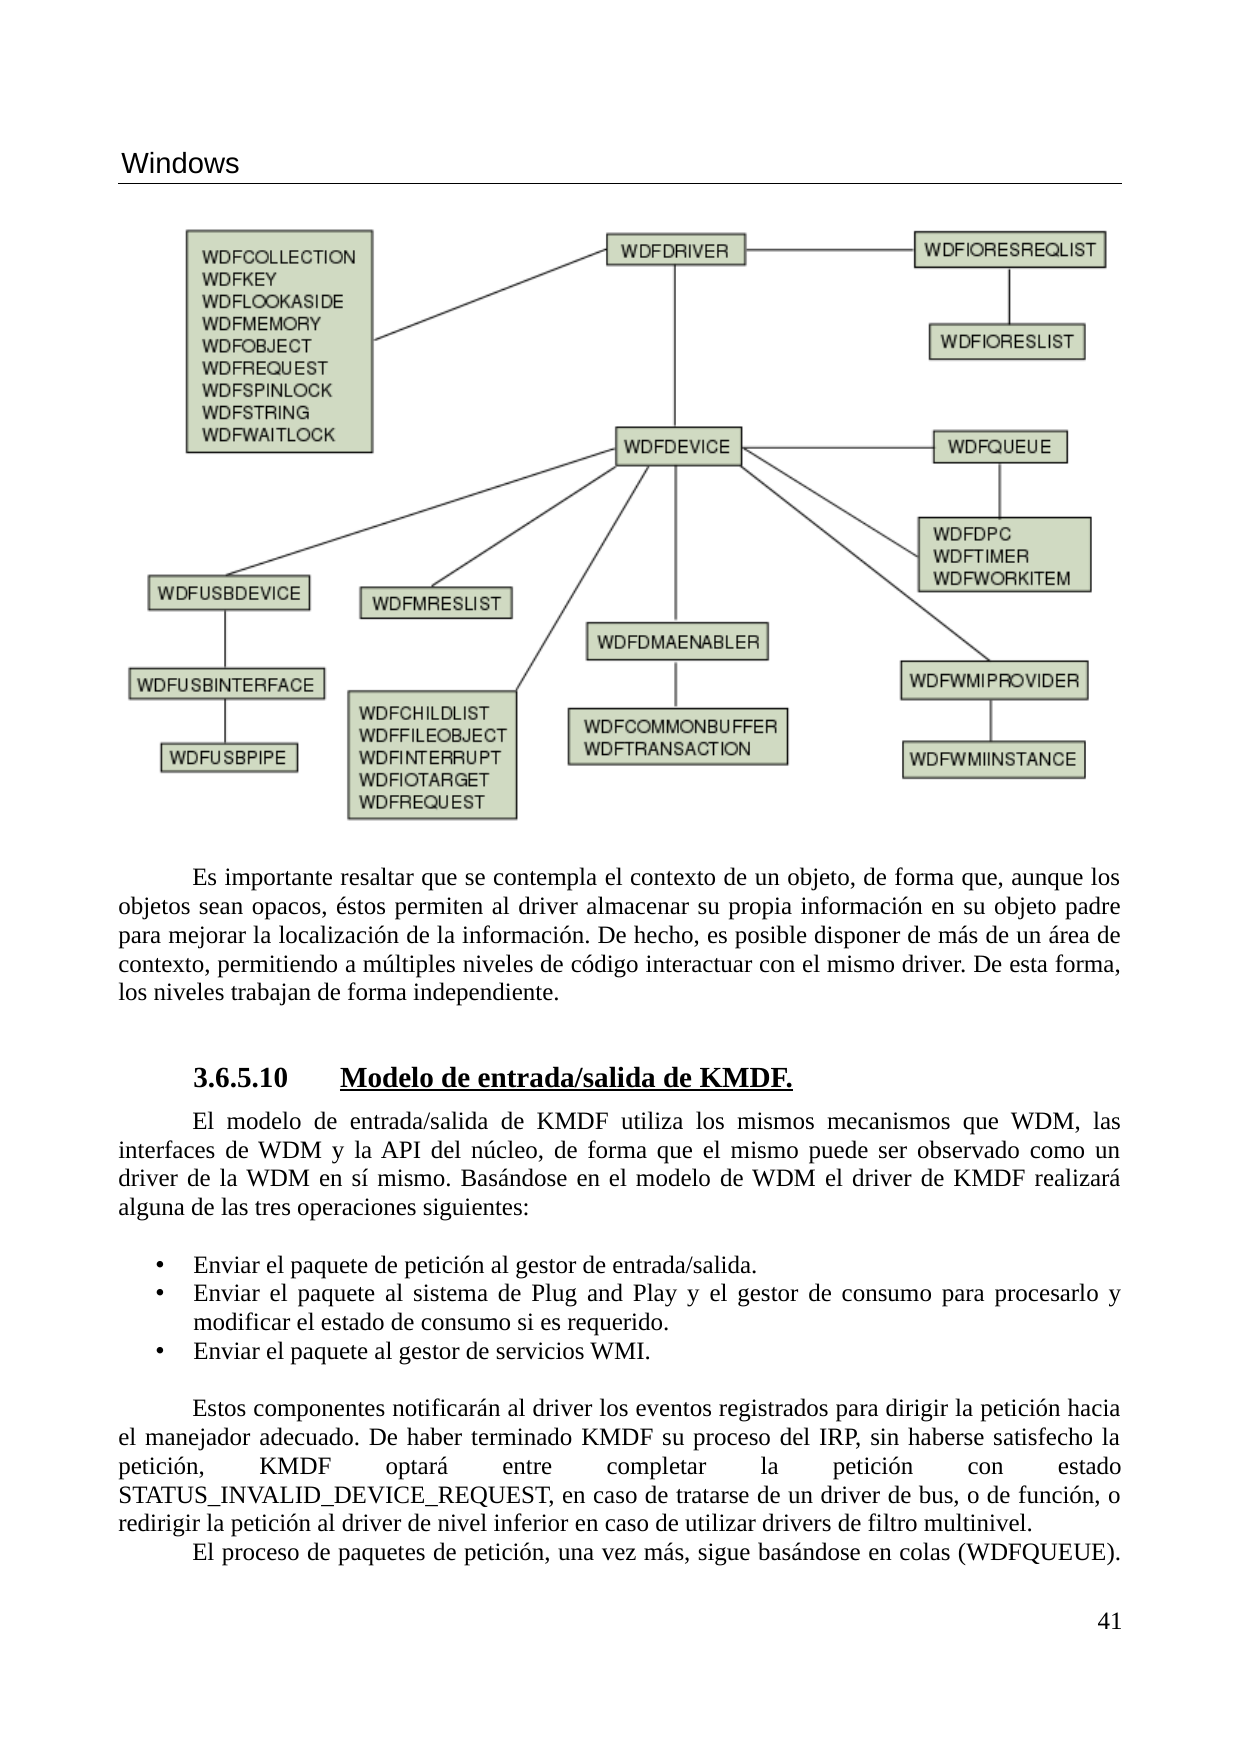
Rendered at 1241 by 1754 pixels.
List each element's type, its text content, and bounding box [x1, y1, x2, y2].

text Es importante resaltar que se contempla el contexto de un objeto, de forma que, aunque los objetos sean opacos, éstos permiten al driver almacenar su propia información en su objeto padre para mejorar la localización de la información. De hecho, es posible disponer de más de un área de contexto, permitiendo a múltiples niveles de código interactuar con el mismo driver. De esta forma, los niveles trabajan de forma independiente. [118, 862, 1122, 1006]
list Enviar el paquete al sistema de Plug and Play y el gestor de consumo para procesarlo y modificar el estado de consumo si es requerido. [156, 1278, 1122, 1336]
list Enviar el paquete de petición al gestor de entrada/salida. [156, 1250, 1122, 1278]
list Enviar el paquete al gestor de servicios WMI. [156, 1336, 1122, 1365]
text El modelo de entrada/salida de KMDF utiliza los mismos mecanismos que WDM, las interfaces de WDM y la API del núcleo, de forma que el mismo puede ser observado como un driver de la WDM en sí mismo. Basándose en el modelo de WDM el driver de KMDF realizará alguna de las tres operaciones siguientes: [118, 1106, 1122, 1221]
text Estos componentes notificarán al driver los eventos registrados para dirigir la petición hacia el manejador adecuado. De haber terminado KMDF su proceso del IRP, sin haberse satisfecho la petición, KMDF optará entre completar la petición con estado STATUS_INVALID_DEVICE_REQUEST, en caso de tratarse de un driver de bus, o de función, o redirigir la petición al driver de nivel inferior en caso de utilizar drivers de filtro multinivel. [118, 1393, 1122, 1537]
subtitle Modelo de entrada/salida de KMDF. [193, 1060, 1122, 1093]
text El proceso de paquetes de petición, una vez más, sigue basándose en colas (WDFQUEUE). [118, 1537, 1122, 1566]
picture [118, 212, 1123, 834]
